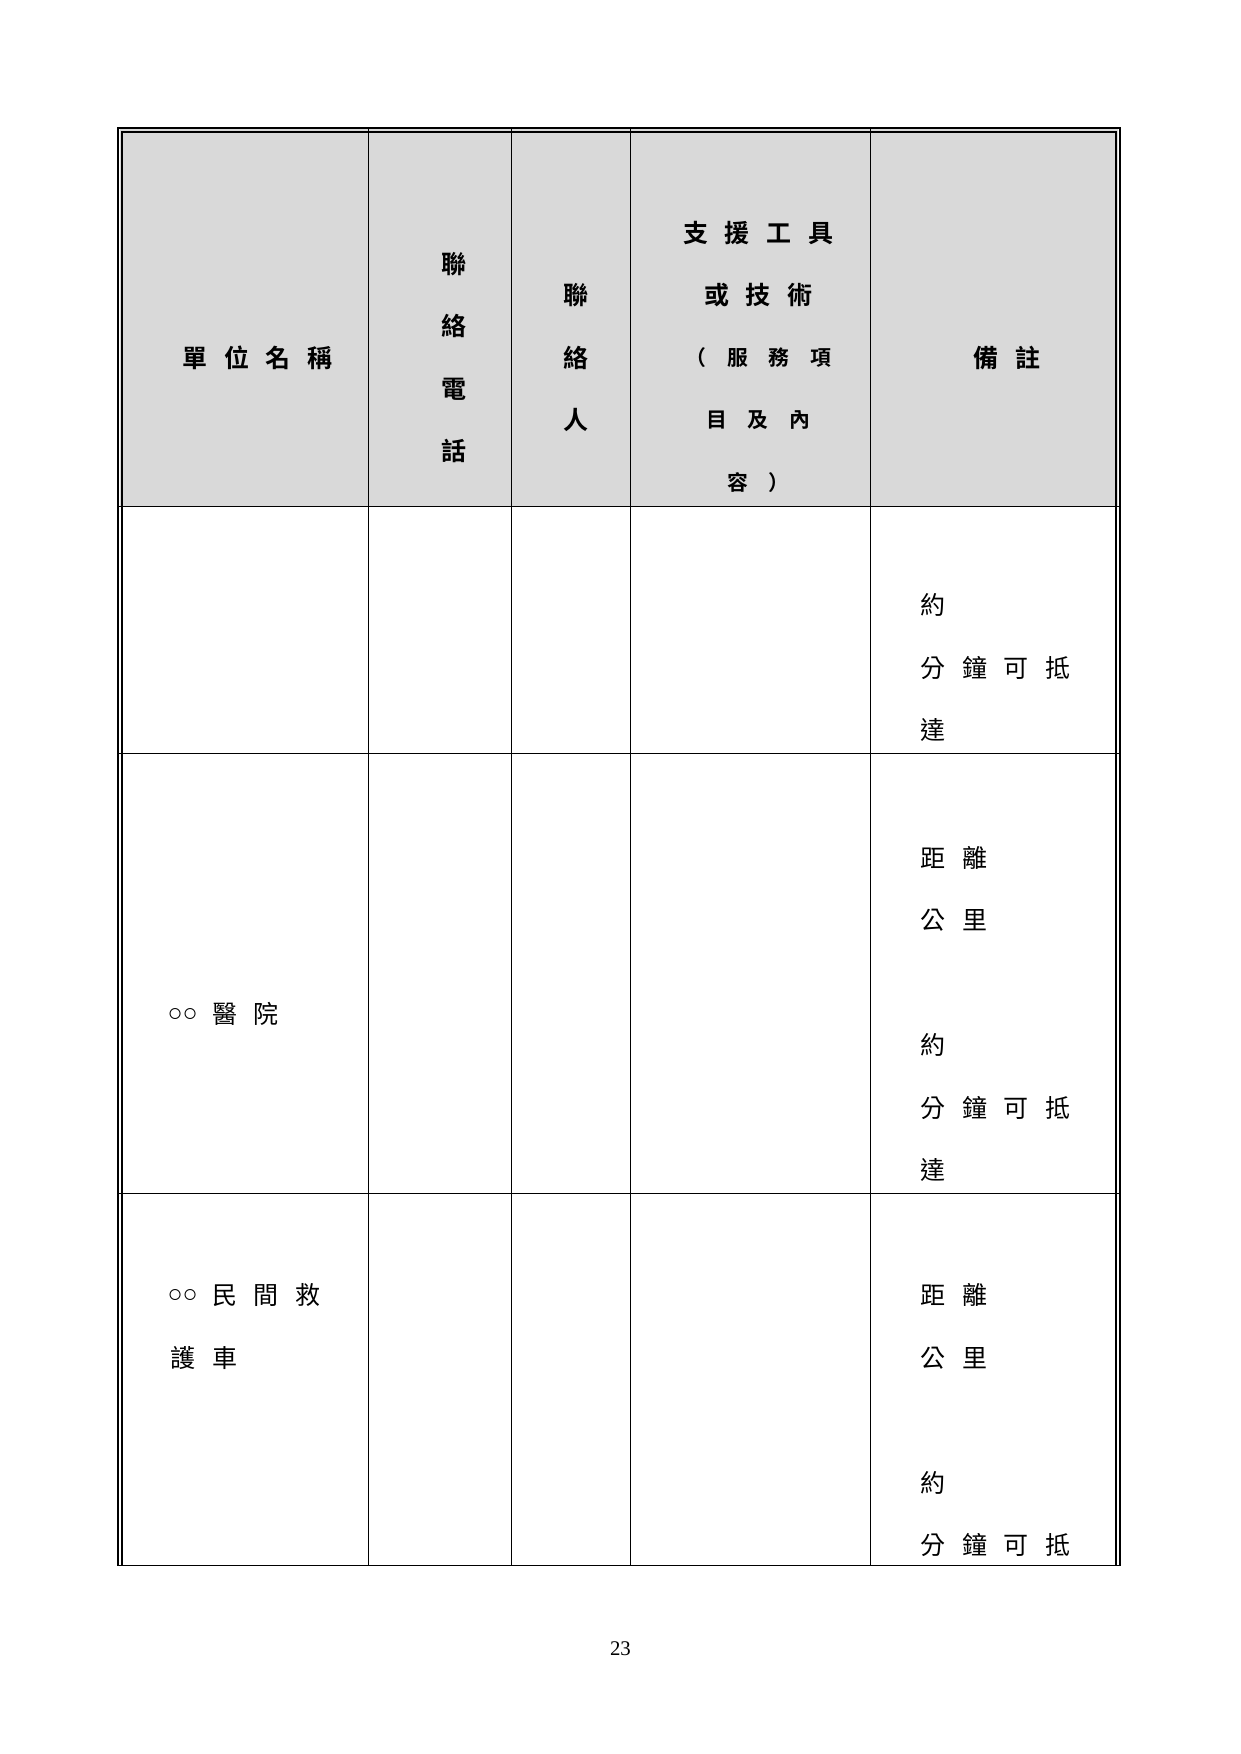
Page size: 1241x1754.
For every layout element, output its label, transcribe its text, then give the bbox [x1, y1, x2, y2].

table_header 聯絡人 [512, 133, 630, 506]
table_cell [123, 507, 368, 753]
table_cell ○○民間救護車 [123, 1194, 368, 1564]
table_cell 約 分鐘可抵達 [871, 507, 1115, 753]
table_cell ○○醫院 [123, 754, 368, 1193]
table_header 支援工具或技術 （服務項目及內容） [631, 133, 870, 506]
table_cell [512, 754, 630, 1193]
table_cell [369, 507, 511, 753]
table_header 聯絡電話 [369, 133, 511, 506]
table_cell 距離 公里 約 分鐘可抵 [871, 1194, 1115, 1564]
table_cell [512, 1194, 630, 1564]
table_cell [512, 507, 630, 753]
table_header 單位名稱 [123, 133, 368, 506]
table_cell [631, 754, 870, 1193]
table_cell [369, 754, 511, 1193]
table_cell 距離 公里 約 分鐘可抵達 [871, 754, 1115, 1193]
table_cell [631, 1194, 870, 1564]
table_cell [631, 507, 870, 753]
table_header 備註 [871, 133, 1115, 506]
table_cell [369, 1194, 511, 1564]
